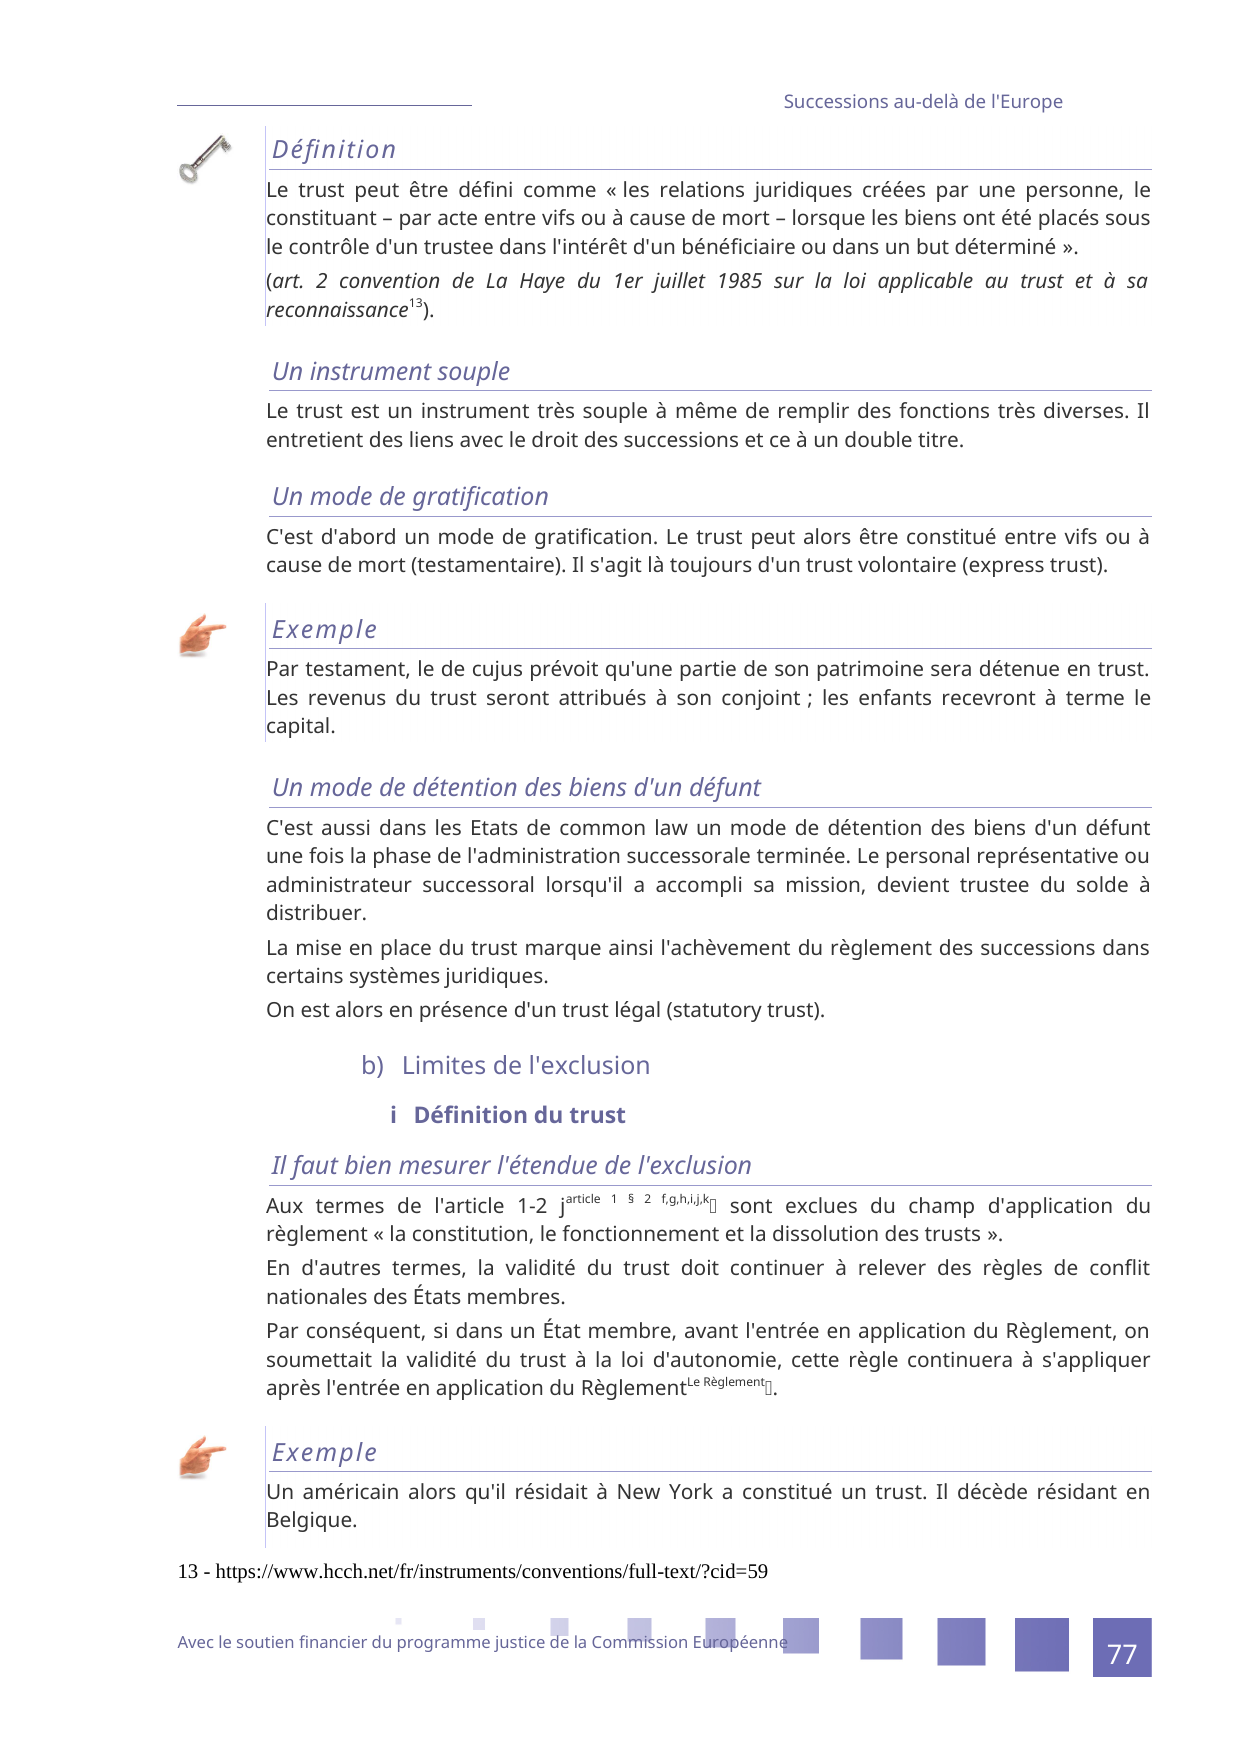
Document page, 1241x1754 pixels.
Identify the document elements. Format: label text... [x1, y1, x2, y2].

picture [177, 126, 1152, 326]
title Un instrument souple [269, 351, 1152, 390]
title Il faut bien mesurer l'étendue de l'exclusion [269, 1145, 1152, 1185]
title Un mode de gratification [269, 476, 1152, 516]
picture [177, 603, 1152, 742]
title Exemple [269, 1431, 1152, 1471]
text Le trust est un instrument très souple à même de remplir des fonctions très diverses. Il entretient des liens avec le droit des successions et ce à un double titre. [266, 396, 1152, 453]
title Définition [269, 129, 1152, 169]
text Le trust peut être défini comme « les relations juridiques créées par une personne, le constituant – par acte entre vifs ou à cause de mort – lorsque les biens ont été placés sous le contrôle d'un trustee dans l'intérêt d'un bénéficiaire ou dans un but déterminé ». [266, 175, 1152, 260]
title Exemple [269, 608, 1152, 648]
title Définition du trust [384, 1099, 1152, 1131]
text La mise en place du trust marque ainsi l'achèvement du règlement des successions dans certains systèmes juridiques. [266, 933, 1152, 989]
text (art. 2 convention de La Haye du 1er juillet 1985 sur la loi applicable au trust et à sa reconnaissance). [266, 266, 1152, 323]
title Un mode de détention des biens d'un défunt [269, 767, 1152, 807]
text https://www.hcch.net/fr/instruments/conventions/full-text/?cid=59 [177, 1559, 1152, 1583]
text C'est aussi dans les Etats de common law un mode de détention des biens d'un défunt une fois la phase de l'administration successorale terminée. Le personal représentative ou administrateur successoral lorsqu'il a accompli sa mission, devient trustee du solde à distribuer. [266, 813, 1152, 927]
title Limites de l'exclusion [354, 1047, 1152, 1082]
text On est alors en présence d'un trust légal (statutory trust). [266, 995, 1152, 1024]
text En d'autres termes, la validité du trust doit continuer à relever des règles de conflit nationales des États membres. [266, 1253, 1152, 1310]
text Un américain alors qu'il résidait à New York a constitué un trust. Il décède résidant en Belgique. [266, 1477, 1152, 1534]
text Aux termes de l'article 1-2 jarticle 1 § 2 f,g,h,i,j,k sont exclues du champ d'application du règlement « la constitution, le fonctionnement et la dissolution des trusts ». [266, 1191, 1152, 1248]
text Par testament, le de cujus prévoit qu'une partie de son patrimoine sera détenue en trust. Les revenus du trust seront attribués à son conjoint ; les enfants recevront à terme le capital. [266, 654, 1152, 740]
text C'est d'abord un mode de gratification. Le trust peut alors être constitué entre vifs ou à cause de mort (testamentaire). Il s'agit là toujours d'un trust volontaire (express trust). [266, 522, 1152, 579]
picture [177, 1426, 1152, 1548]
text Par conséquent, si dans un État membre, avant l'entrée en application du Règlement, on soumettait la validité du trust à la loi d'autonomie, cette règle continuera à s'appliquer après l'entrée en application du RèglementLe Règlement. [266, 1316, 1152, 1402]
picture [351, 1618, 1152, 1678]
